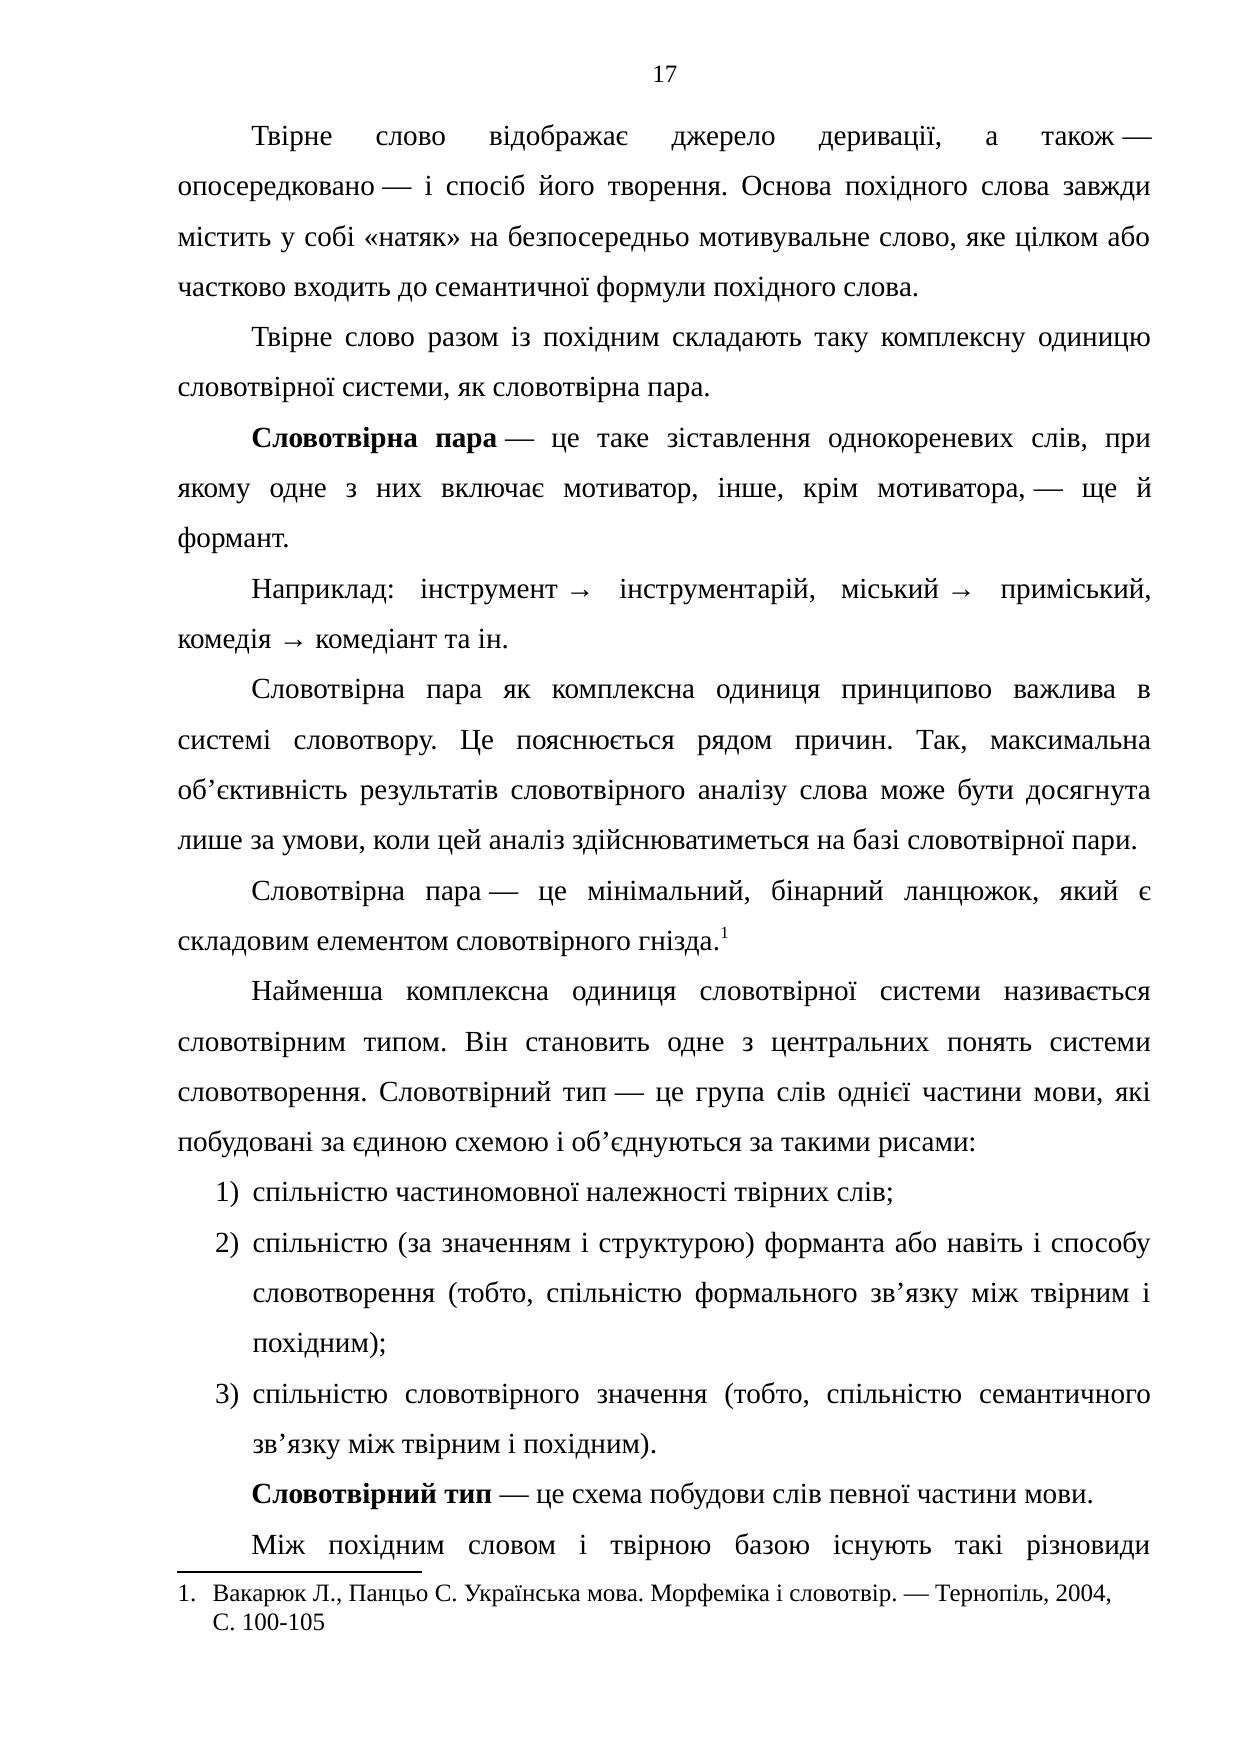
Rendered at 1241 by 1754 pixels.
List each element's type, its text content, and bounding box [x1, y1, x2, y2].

text Словотвірна пара як комплексна одиниця принципово важлива в системі словотвору. Це пояснюється рядом причин. Так, максимальна об’єктивність результатів словотвірного аналізу слова може бути досягнута лише за умови, коли цей аналіз здійснюватиметься на базі словотвірної пари. [177, 671, 1152, 856]
text Вакарюк Л., Панцьо С. Українська мова. Морфеміка і словотвір. — Тернопіль, 2004, C. 100‑105 [177, 1578, 1152, 1636]
text Найменша комплексна одиниця словотвірної системи називається словотвірним типом. Він становить одне з центральних понять системи словотворення. Словотвірний тип — це група слів однієї частини мови, які побудовані за єдиною схемою і об’єднуються за такими рисами: [177, 973, 1152, 1158]
list спільністю (за значенням і структурою) форманта або навіть і способу словотворення (тобто, спільністю формального зв’язку між твірним і похідним); [215, 1225, 1152, 1359]
list спільністю словотвірного значення (тобто, спільністю семантичного зв’язку між твірним і похідним). [215, 1376, 1152, 1460]
text Наприклад: інструмент → інструментарій, міський → приміський, комедія → комедіант та ін. [177, 571, 1152, 655]
text Словотвірна пара — це мінімальний, бінарний ланцюжок, який є складовим елементом словотвірного гнізда. [177, 873, 1152, 957]
text Словотвірна пара — це таке зіставлення однокореневих слів, при якому одне з них включає мотиватор, інше, крім мотиватора, — ще й формант. [177, 420, 1152, 554]
list спільністю частиномовної належності твірних слів; [215, 1174, 1152, 1208]
text Між похідним словом і твірною базою існують такі різновиди [177, 1527, 1152, 1560]
text Твірне слово разом із похідним складають таку комплексну одиницю словотвірної системи, як словотвірна пара. [177, 319, 1152, 403]
text Словотвірний тип — це схема побудови слів певної частини мови. [177, 1476, 1152, 1510]
text Твірне слово відображає джерело деривації, а також — опосередковано — і спосіб його творення. Основа похідного слова завжди містить у собі «натяк» на безпосередньо мотивувальне слово, яке цілком або частково входить до семантичної формули похідного слова. [177, 118, 1152, 302]
